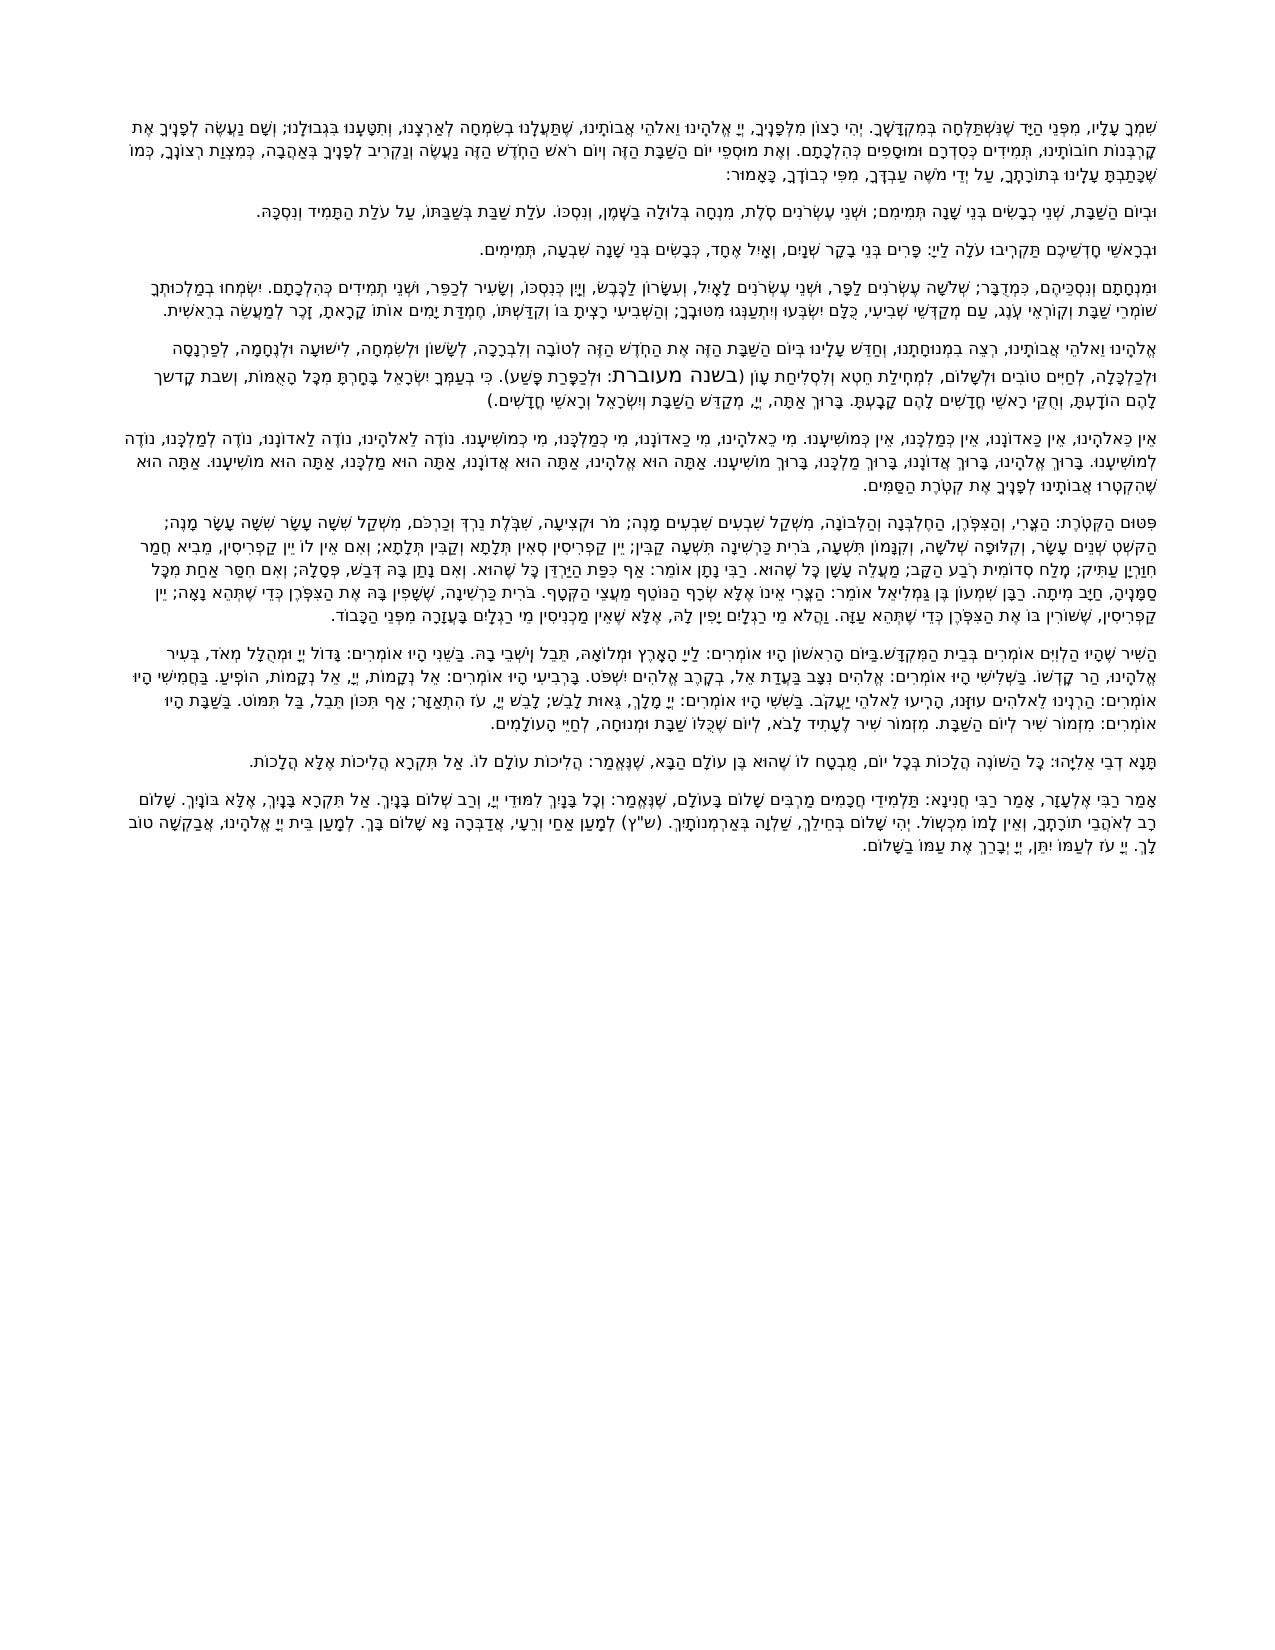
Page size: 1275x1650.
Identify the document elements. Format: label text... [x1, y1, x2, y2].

text אֱלֹהֵֽינוּ וֵאלֹהֵי אֲבוֹתֵֽינוּ, רְצֵה בִמְנוּחָתֵֽנוּ, וְחַדֵּשׁ עָלֵֽינוּ בְּיוֹם הַשַּׁבָּת הַזֶּה אֶת הַחֹֽדֶשׁ הַזֶּה לְטוֹבָה וְלִבְרָכָה, לְשָׂשׁוֹן וּלְשִׂמְחָה, לִישׁוּעָה וּלְנֶחָמָה, לְפַרְנָסָה וּלְכַלְכָּלָה, לְחַיִּים טוֹבִים וּלְשָׁלוֹם, לִמְחִֽילַת חֵטְא וְלִסְלִיחַת עָוֺן (בשנה מעוברת: וּלְכַפָּֽרַת פָּֽשַׁע). כִּי בְעַמְּךָ יִשְׂרָאֵל בָּחַֽרְתָּ מִכׇּל הָאֻמּוֹת, וְשבת קׇדשך לָהֶם הוֹדָֽעְתָּ, וְחֻקֵּי רָאשֵׁי חֳדָשִׁים לָהֶם קָבָֽעְתָּ. בָּרוּךְ אַתָּה, יְיָ, מְקַדֵּשׁ הַשַּׁבָּת וְיִשְׂרָאֵל וְרָאשֵׁי חֳדָשִׁים.) [118, 339, 1157, 411]
text וּמִנְחָתָם וְנִסְכֵּיהֶם, כִּמְדֻבָּר; שְׁלֹשָׁה עֶשְׂרֹנִים לַפָּר, וּשְׁנֵי עֶשְׂרֹנִים לָאָֽיִל, וְעִשָּׂרוֹן לַכֶּֽבֶשׂ, וְיַֽיִן כְּנִסְכּוֹ, וְשָׂעִיר לְכַפֵּר, וּשְׁנֵי תְמִידִים כְּהִלְכָתָם. יִשְׂמְחוּ בְמַלְכוּתְךָ שׁוֹמְרֵי שַׁבָּת וְקֽוֹרְאֵי עֹֽנֶג, עַם מְקַדְּשֵׁי שְׁבִיעִי, כֻּלָּם יִשְׂבְּעוּ וְיִתְעַנְּגוּ מִטּוּבֶֽךָ; וְהַשְּׁבִיעִי רָצִֽיתָ בּוֹ וְקִדַּשְׁתּוֹ, חֶמְדַּת יָמִים אוֹתוֹ קָרָֽאתָ, זֵֽכֶר לְמַעֲשֵׂה בְרֵאשִׁית. [118, 278, 1157, 321]
text אָמַר רַבִּי אֶלְעָזָר, אָמַר רַבִּי חֲנִינָא: תַּלְמִידֵי חֲכָמִים מַרְבִּים שָׁלוֹם בָּעוֹלָם, שֶׁנֶּאֱמַר: וְכׇל בָּנַֽיִךְ לִמּוּדֵי יְיָ, וְרַב שְׁלוֹם בָּנָֽיִךְ. אַל תִּקְרָא בָּנָֽיִךְ, אֶלָּא בּוֹנָֽיִךְ. שָׁלוֹם רָב לְאֹהֲבֵי תוֹרָתֶֽךָ, וְאֵין לָֽמוֹ מִכְשֽוֹל. יְהִי שָׁלוֹם בְּחֵילֵךְ, שַׁלְוָה בְּאַרְמְנוֹתָֽיִךְ. (ש"ץ) לְמַֽעַן אַחַי וְרֵעָי, אֲדַבְּרָה נָּא שָׁלוֹם בָּךְ. לְמַֽעַן בֵּית יְיָ אֱלֹהֵֽינוּ, אֲבַקְשָׁה טוֹב לָךְ. יְיָ עֹז לְעַמּוֹ יִתֵּן, יְיָ יְבָרֵךְ אֶת עַמּוֹ בַשָּׁלוֹם. [118, 789, 1157, 855]
text שִׁמְךָ עָלָיו, מִפְּנֵי הַיָּד שֶׁנִּשְׁתַּלְּחָה בְּמִקְדָּשֶֽׁךָ. יְהִי רָצוֹן מִלְּפָנֶֽיךָ, יְיָ אֱלֹהֵֽינוּ וֵאלֹהֵי אֲבוֹתֵֽינוּ, שֶׁתַּעֲלֵֽנוּ בְשִׂמְחָה לְאַרְצֵֽנוּ, וְתִטָּעֵֽנוּ בִּגְבוּלֵֽנוּ; וְשָׁם נַעֲשֶׂה לְפָנֶֽיךָ אֶת קׇרְבְּנוֹת חוֹבוֹתֵֽינוּ, תְּמִידִים כְּסִדְרָם וּמוּסָפִים כְּהִלְכָתָם. וְאֶת מוּסְפֵי יוֹם הַשַּׁבָּת הַזֶּה וְיוֹם רֹאשׁ הַחֹֽדֶשׁ הַזֶּה נַעֲשֶׂה וְנַקְרִיב לְפָנֶֽיךָ בְּאַהֲבָה, כְּמִצְוַת רְצוֹנֶֽךָ, כְּמוֹ שֶׁכָּתַבְתָּ עָלֵֽינוּ בְּתוֹרָתֶֽךָ, עַל יְדֵי מֹשֶׁה עַבְדֶּֽךָ, מִפִּי כְבוֹדֶֽךָ, כָּאָמוּר: [118, 118, 1157, 184]
text וּבְרָאשֵׁי חׇדְשֵׁיכֶם תַּקְרִֽיבוּ עֹלָה לַייָ: פָּרִים בְּנֵי בָקָר שְׁנַֽיִם, וְאַֽיִל אֶחָד, כְּבָשִׂים בְּנֵי שָׁנָה שִׁבְעָה, תְּמִימִים. [118, 240, 1157, 259]
text פִּטּוּם הַקְּטֹֽרֶת: הַצֳּרִי, וְהַצִּפֹּֽרֶן, הַחֶלְבְּנָה וְהַלְּבוֹנָה, מִשְׁקַל שִׁבְעִים שִׁבְעִים מָנֶה; מֹר וּקְצִיעָה, שִׁבֹּֽלֶת נֵרְדְּ וְכַרְכֹּם, מִשְׁקַל שִׁשָּׁה עָשָׂר שִׁשָּׁה עָשָׂר מָנֶה; הַקּשְׁטְ שְׁנֵים עָשָׂר, וְקִלּוּפָה שְׁלֹשָׁה, וְקִנָּמוֹן תִּשְׁעָה, בֹּרִית כַּרְשִׁינָה תִּשְׁעָה קַבִּין; יֵין קַפְרִיסִין סְאִין תְּלָתָא וְקַבִּין תְּלָתָא; וְאִם אֵין לוֹ יֵין קַפְרִיסִין, מֵבִיא חֲמַר חִוַּרְיָן עַתִּיק; מֶֽלַח סְדוֹמִית רֹֽבַע הַקָּב; מַעֲלֵה עָשָׁן כׇּל שֶׁהוּא. רַבִּי נָתָן אוֹמֵר: אַף כִּפַּת הַיַּרְדֵּן כׇּל שֶׁהוּא. וְאִם נָתַן בָּהּ דְּבַשׁ, פְּסָלָהּ; וְאִם חִסַּר אַחַת מִכׇּל סַמָּנֶֽיהָ, חַיָּב מִיתָה. רַבָּן שִׁמְעוֹן בֶּן גַּמְלִיאֵל אוֹמֵר: הַצֳּרִי אֵינוֹ אֶלָּא שְׂרָף הַנּוֹטֵף מֵעֲצֵי הַקְּטָף. בֹּרִית כַּרְשִׁינָה, שֶׁשָּׁפִין בָּהּ אֶת הַצִּפֹּֽרֶן כְּדֵי שֶׁתְּהֵא נָאָה; יֵין קַפְרִיסִין, שֶׁשּׁוֹרִין בּוֹ אֶת הַצִּפֹּֽרֶן כְּדֵי שֶׁתְּהֵא עַזָּה. וַהֲלֹא מֵי רַגְלַֽיִם יָפִין לָהּ, אֶלָּא שֶׁאֵין מַכְנִיסִין מֵי רַגְלַֽיִם בָּעֲזָרָה מִפְּנֵי הַכָּבוֹד. [118, 513, 1157, 626]
text תָּנָא דְבֵי אֵלִיָּֽהוּ: כׇּל הַשּׁוֹנֶה הֲלָכוֹת בְּכׇל יוֹם, מֻבְטָח לוֹ שֶׁהוּא בֶּן עוֹלָם הַבָּא, שֶׁנֶּאֱמַר: הֲלִיכוֹת עוֹלָם לוֹ. אַל תִּקְרָא הֲלִיכוֹת אֶלָּא הֲלָכוֹת. [118, 752, 1157, 771]
text וּבְיוֹם הַשַּׁבָּת, שְׁנֵי כְבָשִׂים בְּנֵי שָׁנָה תְּמִימִם; וּשְׁנֵי עֶשְׂרֹנִים סֹֽלֶת, מִנְחָה בְּלוּלָה בַשֶּֽׁמֶן, וְנִסְכּוֹ. עֹלַת שַׁבַּת בְּשַׁבַּתּוֹ, עַל עֹלַת הַתָּמִיד וְנִסְכָּהּ. [118, 202, 1157, 222]
text אֵין כֵּאלֹהֵֽינוּ, אֵין כַּאדוֹנֵֽנוּ, אֵין כְּמַלְכֵּֽנוּ, אֵין כְּמוֹשִׁיעֵֽנוּ. מִי כֵאלֹהֵֽינוּ, מִי כַאדוֹנֵֽנוּ, מִי כְמַלְכֵּֽנוּ, מִי כְמוֹשִׁיעֵֽנוּ. נוֹדֶה לֵאלֹהֵֽינוּ, נוֹדֶה לַאדוֹנֵֽנוּ, נוֹדֶה לְמַלְכֵּֽנוּ, נוֹדֶה לְמוֹשִׁיעֵֽנוּ. בָּרוּךְ אֱלֹהֵֽינוּ, בָּרוּךְ אֲדוֹנֵֽנוּ, בָּרוּךְ מַלְכֵּֽנוּ, בָּרוּךְ מוֹשִׁיעֵֽנוּ. אַתָּה הוּא אֱלֹהֵֽינוּ, אַתָּה הוּא אֲדוֹנֵֽנוּ, אַתָּה הוּא מַלְכֵּֽנוּ, אַתָּה הוּא מוֹשִׁיעֵֽנוּ. אַתָּה הוּא שֶׁהִקְטִֽרוּ אֲבוֹתֵֽינוּ לְפָנֶֽיךָ אֶת קְטֹֽרֶת הַסַּמִּים. [118, 429, 1157, 495]
text הַשִּׁיר שֶׁהָיוּ הַלְוִיִּם אוֹמְרִים בְּבֵית הַמִּקְדָּשׁ.בַּיּוֹם הָרִאשׁוֹן הָיוּ אוֹמְרִים: לַייָ הָאָֽרֶץ וּמְלוֹאָהּ, תֵּבֵל וְיֹֽשְׁבֵי בָהּ. בַּשֵּׁנִי הָיוּ אוֹמְרִים: גָּדוֹל יְיָ וּמְהֻלָּל מְאֹד, בְּעִיר אֱלֹהֵֽינוּ, הַר קׇדְשׁוֹ. בַּשְּׁלִישִׁי הָיוּ אוֹמְרִים: אֱלֹהִים נִצָּב בַּעֲדַת אֵל, בְקֶֽרֶב אֱלֹהִים יִשְׁפֹּט. בָּרְבִיעִי הָיוּ אוֹמְרִים: אֵל נְקָמוֹת, יְיָ, אֵל נְקָמוֹת, הוֹפִֽיעַ. בַּחֲמִישִׁי הָיוּ אוֹמְרִים: הַרְנִֽינוּ לֵאלֹהִים עוּזֵּֽנוּ, הָרִֽיעוּ לֵאלֹהֵי יַעֲקֹב. בַּשִּׁשִּׁי הָיוּ אוֹמְרִים: יְיָ מָלָךְ, גֵּאוּת לָבֵשׁ; לָבֵשׁ יְיָ, עֹז הִתְאַזָּר; אַף תִּכּוֹן תֵּבֵל, בַּל תִּמּוֹט. בַּשַּׁבָּת הָיוּ אוֹמְרִים: מִזְמוֹר שִׁיר לְיוֹם הַשַּׁבָּת. מִזְמוֹר שִׁיר לֶעָתִיד לָבֹא, לְיוֹם שֶׁכֻּלּוֹ שַׁבָּת וּמְנוּחָה, לְחַיֵּי הָעוֹלָמִים. [118, 644, 1157, 733]
